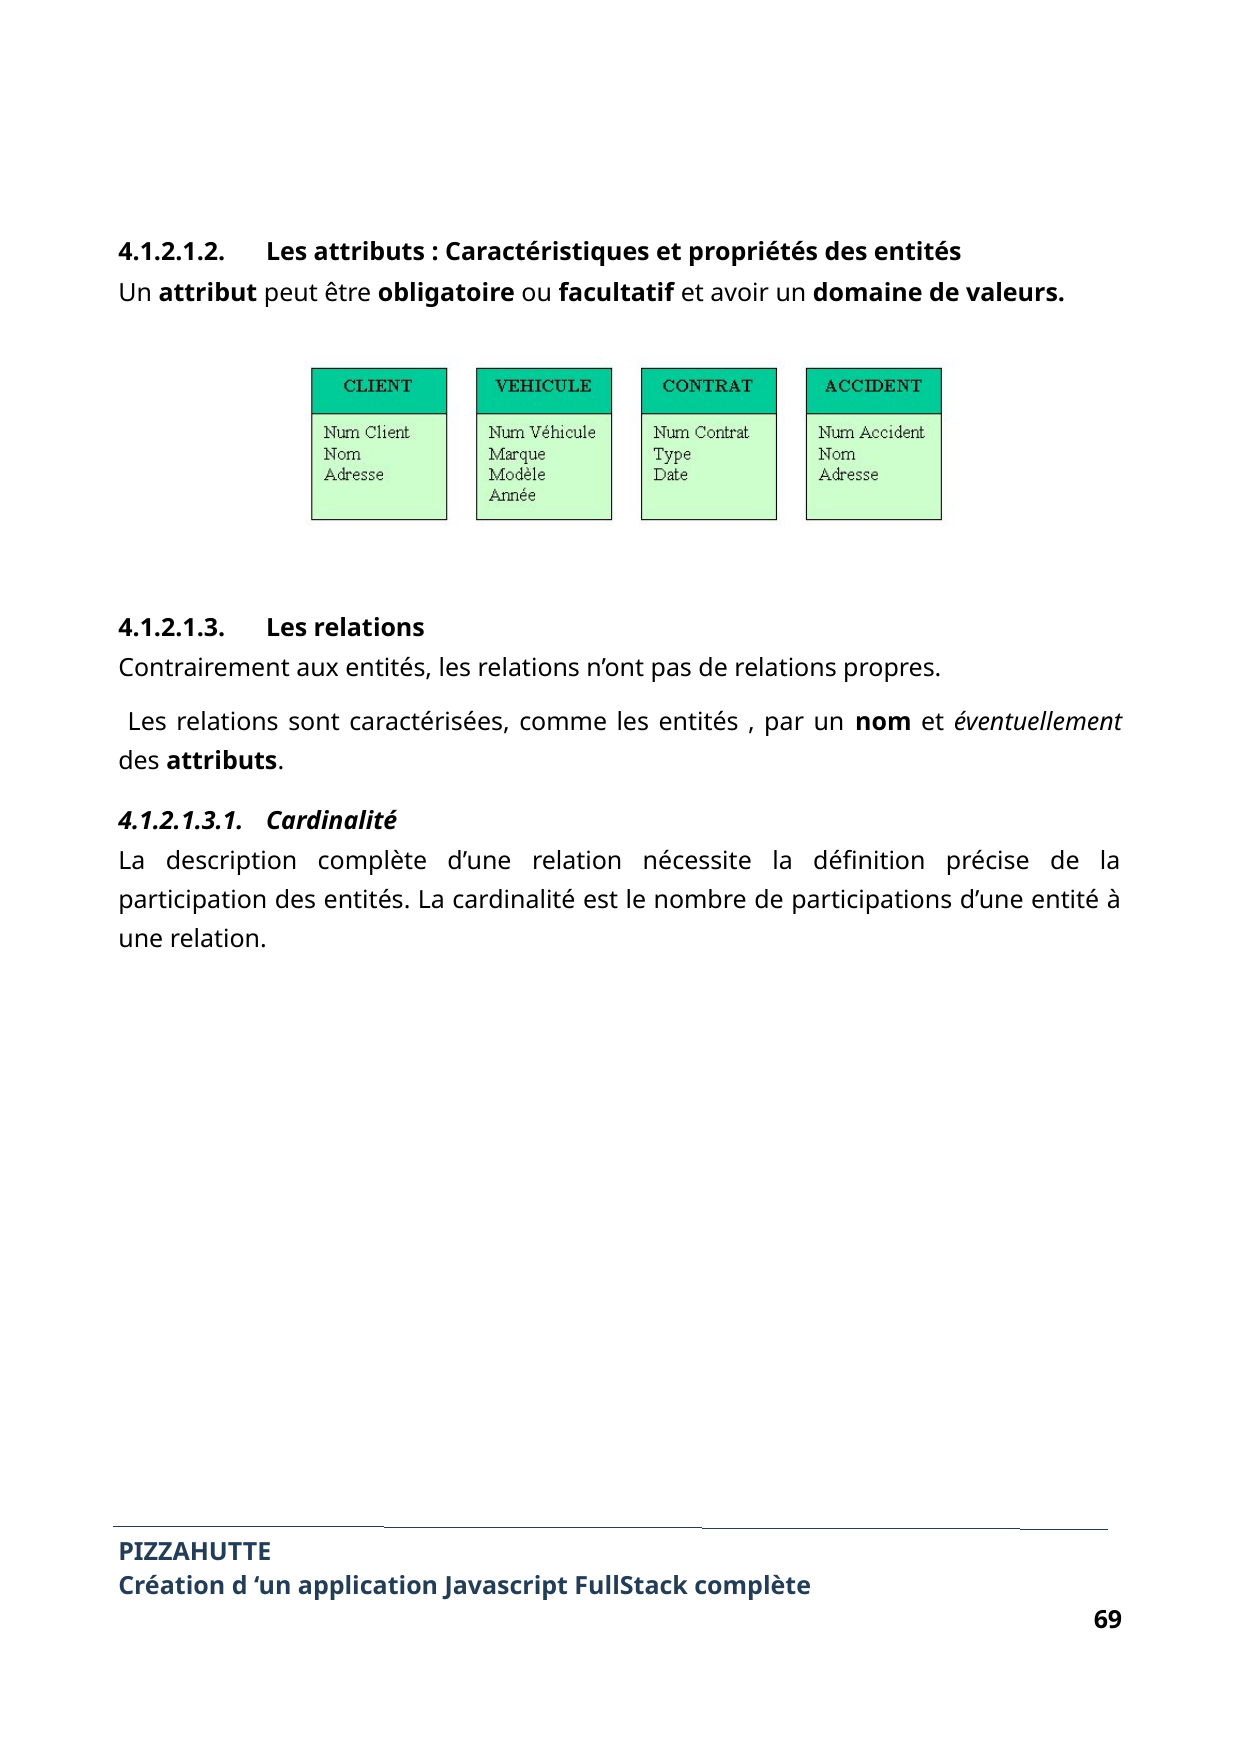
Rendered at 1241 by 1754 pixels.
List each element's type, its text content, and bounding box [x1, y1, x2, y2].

text La description complète d’une relation nécessite la définition précise de la participation des entités. La cardinalité est le nombre de participations d’une entité à une relation. [118, 843, 1122, 955]
text Un attribut peut être obligatoire ou facultatif et avoir un domaine de valeurs. [118, 274, 1122, 308]
subtitle Les attributs : Caractéristiques et propriétés des entités [118, 234, 1122, 268]
subtitle Cardinalité [118, 802, 1122, 836]
text Contrairement aux entités, les relations n’ont pas de relations propres. [118, 649, 1122, 683]
picture [277, 357, 973, 531]
subtitle Les relations [118, 609, 1122, 643]
text Les relations sont caractérisées, comme les entités , par un nom et éventuellement des attributs. [118, 703, 1122, 776]
